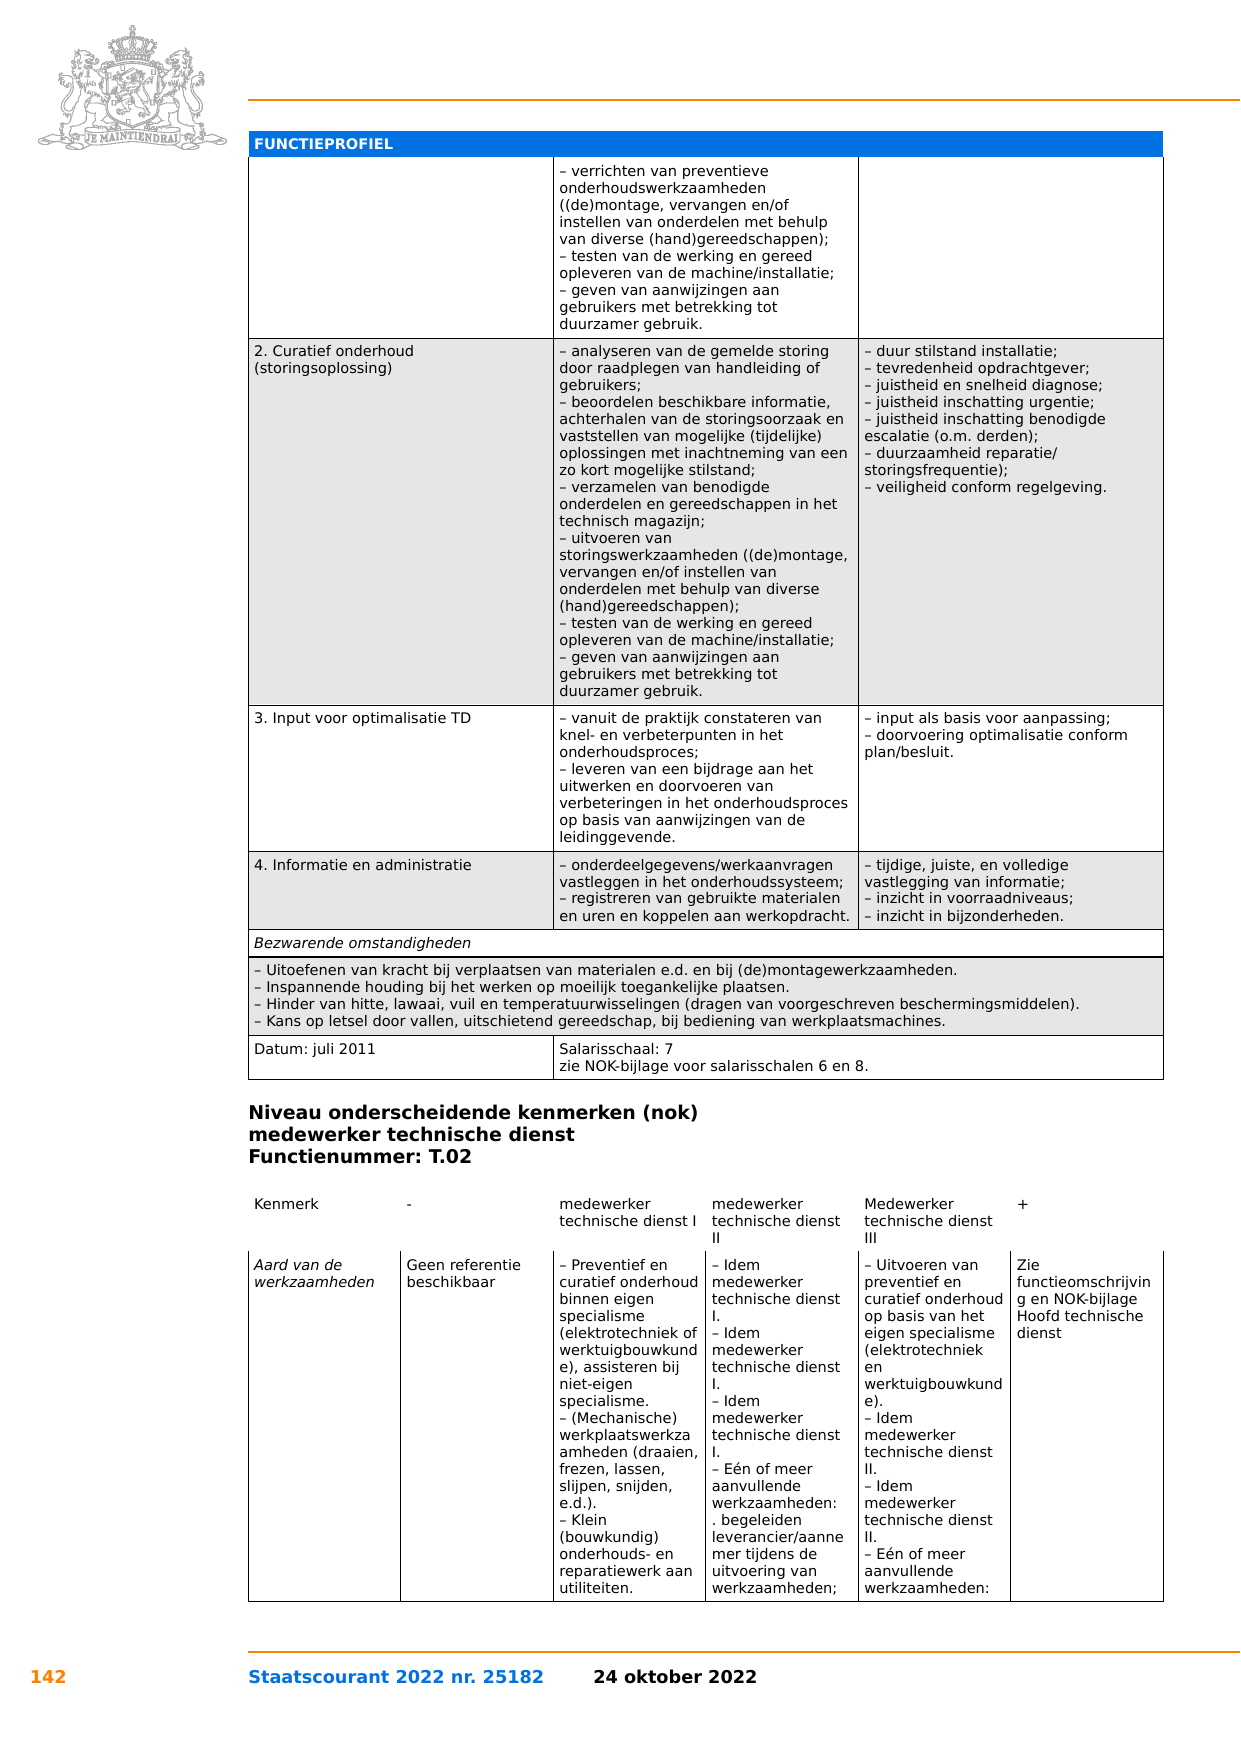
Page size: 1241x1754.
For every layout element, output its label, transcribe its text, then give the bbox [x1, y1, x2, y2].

table_header FUNCTIEPROFIEL [249, 131, 1163, 157]
table_cell Salarisschaal: 7 zie NOK-bijlage voor salarisschalen 6 en 8. [554, 1036, 1163, 1079]
table_cell 3. Input voor optimalisatie TD [249, 706, 553, 851]
table_cell – duur stilstand installatie; – tevredenheid opdrachtgever; – juistheid en snelheid diagnose; – juistheid inschatting urgentie; – juistheid inschatting benodigde escalatie (o.m. derden); – duurzaamheid reparatie/ storingsfrequentie); – veiligheid conform regelgeving. [859, 339, 1163, 704]
table_cell – tijdige, juiste, en volledige vastlegging van informatie; – inzicht in voorraadniveaus; – inzicht in bijzonderheden. [859, 852, 1163, 929]
table_cell – analyseren van de gemelde storing door raadplegen van handleiding of gebruikers; – beoordelen beschikbare informatie, achterhalen van de storingsoorzaak en vaststellen van mogelijke (tijdelijke) oplossingen met inachtneming van een zo kort mogelijke stilstand; – verzamelen van benodigde onderdelen en gereedschappen in het technisch magazijn; – uitvoeren van storingswerkzaamheden ((de)montage, vervangen en/of instellen van onderdelen met behulp van diverse (hand)gereedschappen); – testen van de werking en gereed opleveren van de machine/installatie; – geven van aanwijzingen aan gebruikers met betrekking tot duurzamer gebruik. [554, 339, 858, 704]
table_cell [249, 158, 553, 337]
table_cell – Idem medewerker technische dienst I. – Idem medewerker technische dienst I. – Idem medewerker technische dienst I. – Eén of meer aanvullende werkzaamheden: . begeleiden leverancier/aannemer tijdens de uitvoering van werkzaamheden; [706, 1252, 858, 1601]
table_cell – Uitvoeren van preventief en curatief onderhoud op basis van het eigen specialisme (elektrotechniek en werktuigbouwkunde). – Idem medewerker technische dienst II. – Idem medewerker technische dienst II. – Eén of meer aanvullende werkzaamheden: [859, 1252, 1010, 1601]
table_cell – verrichten van preventieve onderhoudswerkzaamheden ((de)montage, vervangen en/of instellen van onderdelen met behulp van diverse (hand)gereedschappen); – testen van de werking en gereed opleveren van de machine/installatie; – geven van aanwijzingen aan gebruikers met betrekking tot duurzamer gebruik. [554, 158, 858, 337]
text medewerker technische dienst [248, 1124, 1163, 1146]
table_header Kenmerk [249, 1191, 400, 1251]
table_cell – input als basis voor aanpassing; – doorvoering optimalisatie conform plan/besluit. [859, 706, 1163, 851]
table_cell Zie functieomschrijving en NOK-bijlage Hoofd technische dienst [1011, 1252, 1163, 1601]
text Niveau onderscheidende kenmerken (nok) [248, 1102, 1163, 1124]
table_cell [859, 158, 1163, 337]
table_cell – onderdeelgegevens/werkaanvragen vastleggen in het onderhoudssysteem; – registreren van gebruikte materialen en uren en koppelen aan werkopdracht. [554, 852, 858, 929]
text Functienummer: T.02 [248, 1146, 1163, 1168]
table_cell – Uitoefenen van kracht bij verplaatsen van materialen e.d. en bij (de)montagewerkzaamheden. – Inspannende houding bij het werken op moeilijk toegankelijke plaatsen. – Hinder van hitte, lawaai, vuil en temperatuurwisselingen (dragen van voorgeschreven beschermingsmiddelen). – Kans op letsel door vallen, uitschietend gereedschap, bij bediening van werkplaatsmachines. [249, 958, 1163, 1035]
table_cell Bezwarende omstandigheden [249, 930, 1163, 956]
table_cell Aard van de werkzaamheden [249, 1252, 400, 1601]
table_cell 4. Informatie en administratie [249, 852, 553, 929]
table_cell – vanuit de praktijk constateren van knel- en verbeterpunten in het onderhoudsproces; – leveren van een bijdrage aan het uitwerken en doorvoeren van verbeteringen in het onderhoudsproces op basis van aanwijzingen van de leidinggevende. [554, 706, 858, 851]
table_cell Datum: juli 2011 [249, 1036, 553, 1079]
table_header medewerker technische dienst II [706, 1191, 858, 1251]
table_cell Geen referentie beschikbaar [401, 1252, 553, 1601]
table_header + [1011, 1191, 1163, 1251]
table_cell 2. Curatief onderhoud (storingsoplossing) [249, 339, 553, 704]
picture [38, 25, 227, 150]
table_cell – Preventief en curatief onderhoud binnen eigen specialisme (elektrotechniek of werktuigbouwkunde), assisteren bij niet-eigen specialisme. – (Mechanische) werkplaatswerkzaamheden (draaien, frezen, lassen, slijpen, snijden, e.d.). – Klein (bouwkundig) onderhouds- en reparatiewerk aan utiliteiten. [554, 1252, 705, 1601]
table_header medewerker technische dienst I [554, 1191, 705, 1251]
table_header - [401, 1191, 553, 1251]
table_header Medewerker technische dienst III [859, 1191, 1010, 1251]
